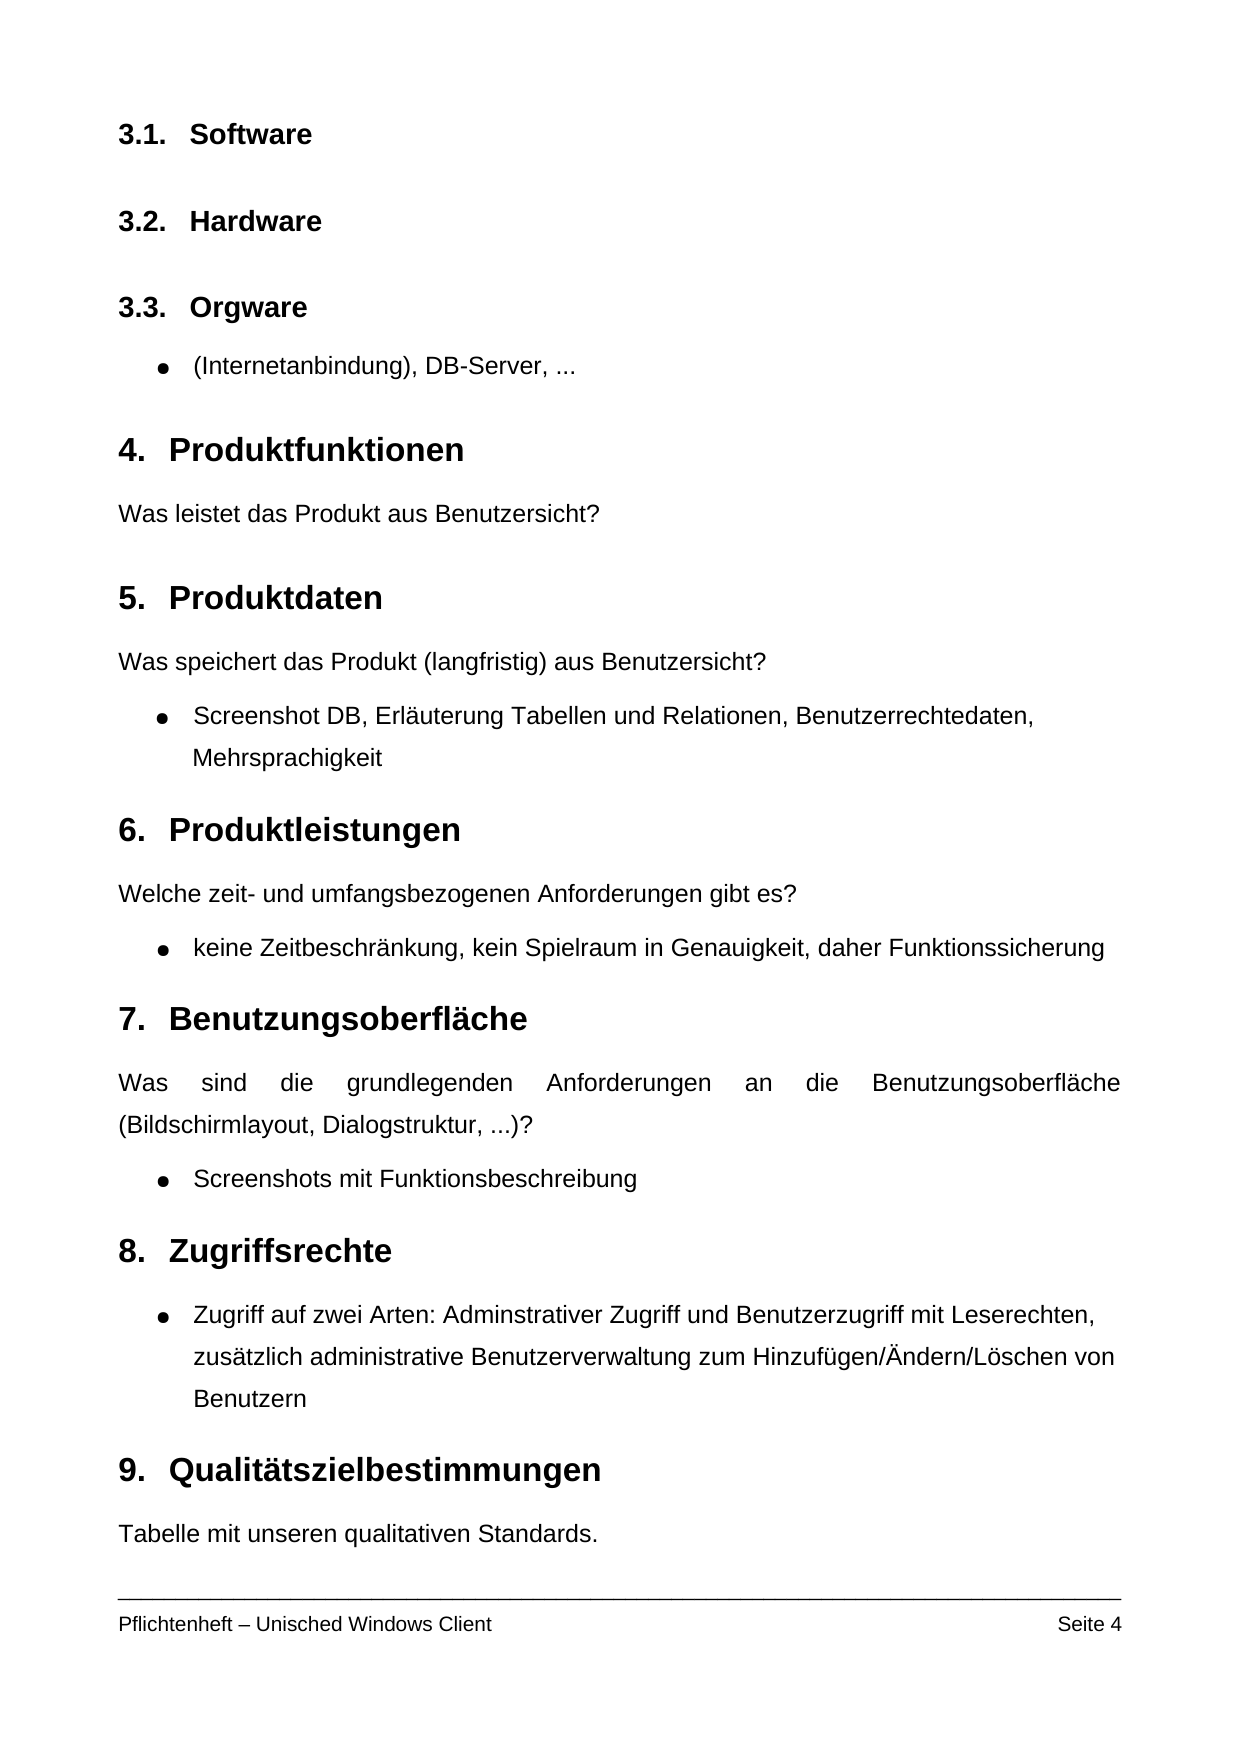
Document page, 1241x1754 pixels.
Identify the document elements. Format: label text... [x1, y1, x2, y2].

text Was leistet das Produkt aus Benutzersicht? [118, 500, 1122, 528]
list keine Zeitbeschränkung, kein Spielraum in Genauigkeit, daher Funktionssicherung [156, 934, 1122, 962]
list Zugriff auf zwei Arten: Adminstrativer Zugriff und Benutzerzugriff mit Leserechten, zusätzlich administrative Benutzerverwaltung zum Hinzufügen/Ändern/Löschen von Benutzern [156, 1301, 1122, 1412]
text Was speichert das Produkt (langfristig) aus Benutzersicht? [118, 648, 1122, 676]
subtitle Produktleistungen [118, 811, 1122, 848]
subtitle Qualitätszielbestimmungen [118, 1451, 1122, 1488]
subtitle Hardware [118, 204, 1122, 237]
text Tabelle mit unseren qualitativen Standards. [118, 1520, 1122, 1548]
subtitle Software [118, 118, 1122, 151]
subtitle Zugriffsrechte [118, 1232, 1122, 1269]
subtitle Produktdaten [118, 579, 1122, 617]
list Screenshot DB, Erläuterung Tabellen und Relationen, Benutzerrechtedaten, Mehrsprachigkeit [154, 702, 1122, 772]
subtitle Produktfunktionen [118, 432, 1122, 469]
text Was sind die grundlegenden Anforderungen an die Benutzungsoberfläche (Bildschirmlayout, Dialogstruktur, ...)? [118, 1069, 1122, 1139]
text Welche zeit- und umfangsbezogenen Anforderungen gibt es? [118, 879, 1122, 907]
list (Internetanbindung), DB-Server, ... [156, 352, 1122, 380]
subtitle Orgware [118, 291, 1122, 323]
subtitle Benutzungsoberfläche [118, 1001, 1122, 1038]
list Screenshots mit Funktionsbeschreibung [156, 1165, 1122, 1193]
